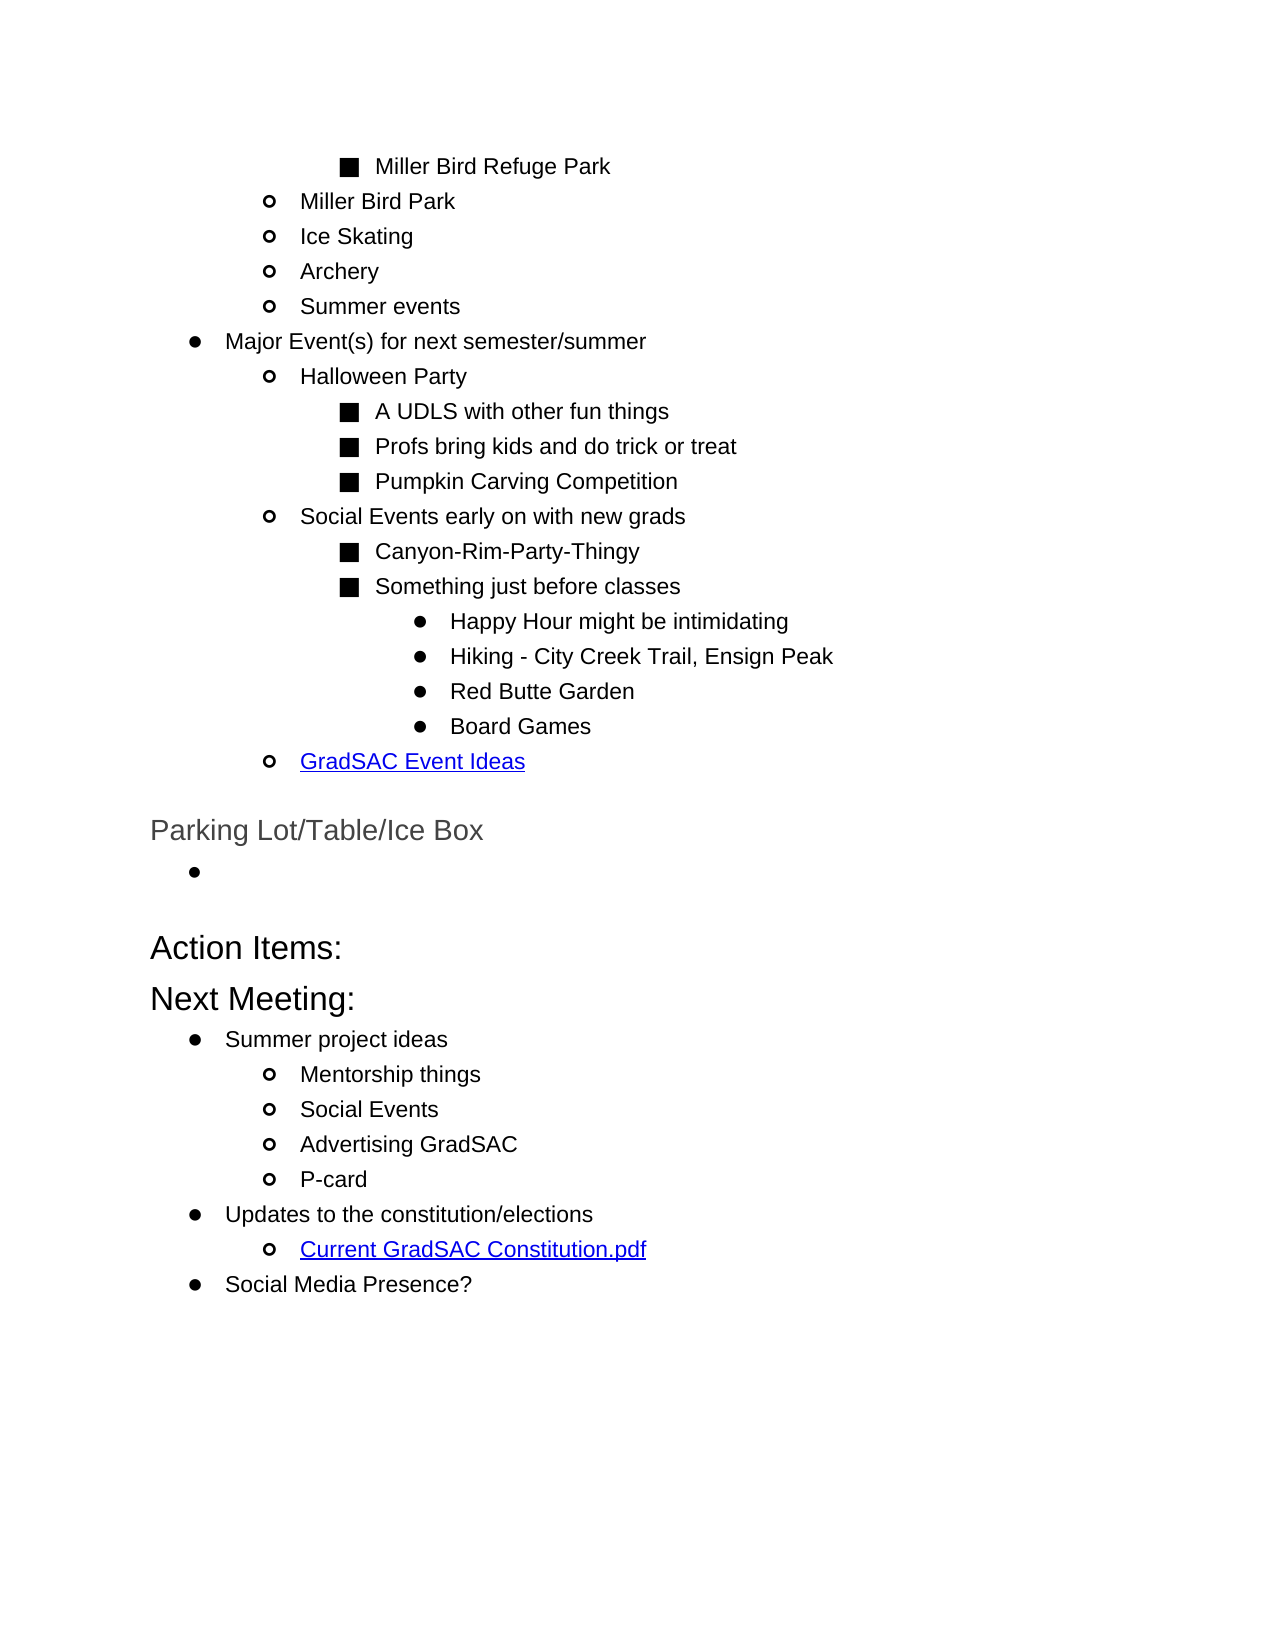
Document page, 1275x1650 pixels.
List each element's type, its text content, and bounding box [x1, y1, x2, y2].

subtitle Action Items: [150, 928, 1125, 966]
list Halloween Party [262, 360, 1125, 391]
list Canyon-Rim-Party-Thingy [337, 535, 1125, 566]
list Miller Bird Park [262, 185, 1125, 216]
list Archery [262, 255, 1125, 286]
list Summer project ideas [187, 1023, 1125, 1053]
list Social Media Presence? [187, 1268, 1125, 1298]
list Something just before classes [337, 570, 1125, 601]
list Happy Hour might be intimidating [412, 605, 1125, 636]
list Hiking - City Creek Trail, Ensign Peak [412, 640, 1125, 671]
text Next Meeting: [150, 979, 1125, 1017]
list Social Events [262, 1093, 1125, 1123]
list Major Event(s) for next semester/summer [187, 325, 1125, 356]
list Mentorship things [262, 1058, 1125, 1088]
list Current GradSAC Constitution.pdf [262, 1233, 1125, 1263]
list Ice Skating [262, 220, 1125, 251]
list Advertising GradSAC [262, 1128, 1125, 1158]
list Social Events early on with new grads [262, 500, 1125, 531]
list Profs bring kids and do trick or treat [337, 430, 1125, 461]
list Miller Bird Refuge Park [337, 150, 1125, 181]
subtitle Parking Lot/Table/Ice Box [150, 813, 1125, 847]
list Updates to the constitution/elections [187, 1198, 1125, 1228]
list GradSAC Event Ideas [262, 745, 1125, 776]
list Board Games [412, 710, 1125, 741]
list Pumpkin Carving Competition [337, 465, 1125, 496]
list Red Butte Garden [412, 675, 1125, 706]
list Summer events [262, 290, 1125, 321]
list A UDLS with other fun things [337, 395, 1125, 426]
list P-card [262, 1163, 1125, 1193]
